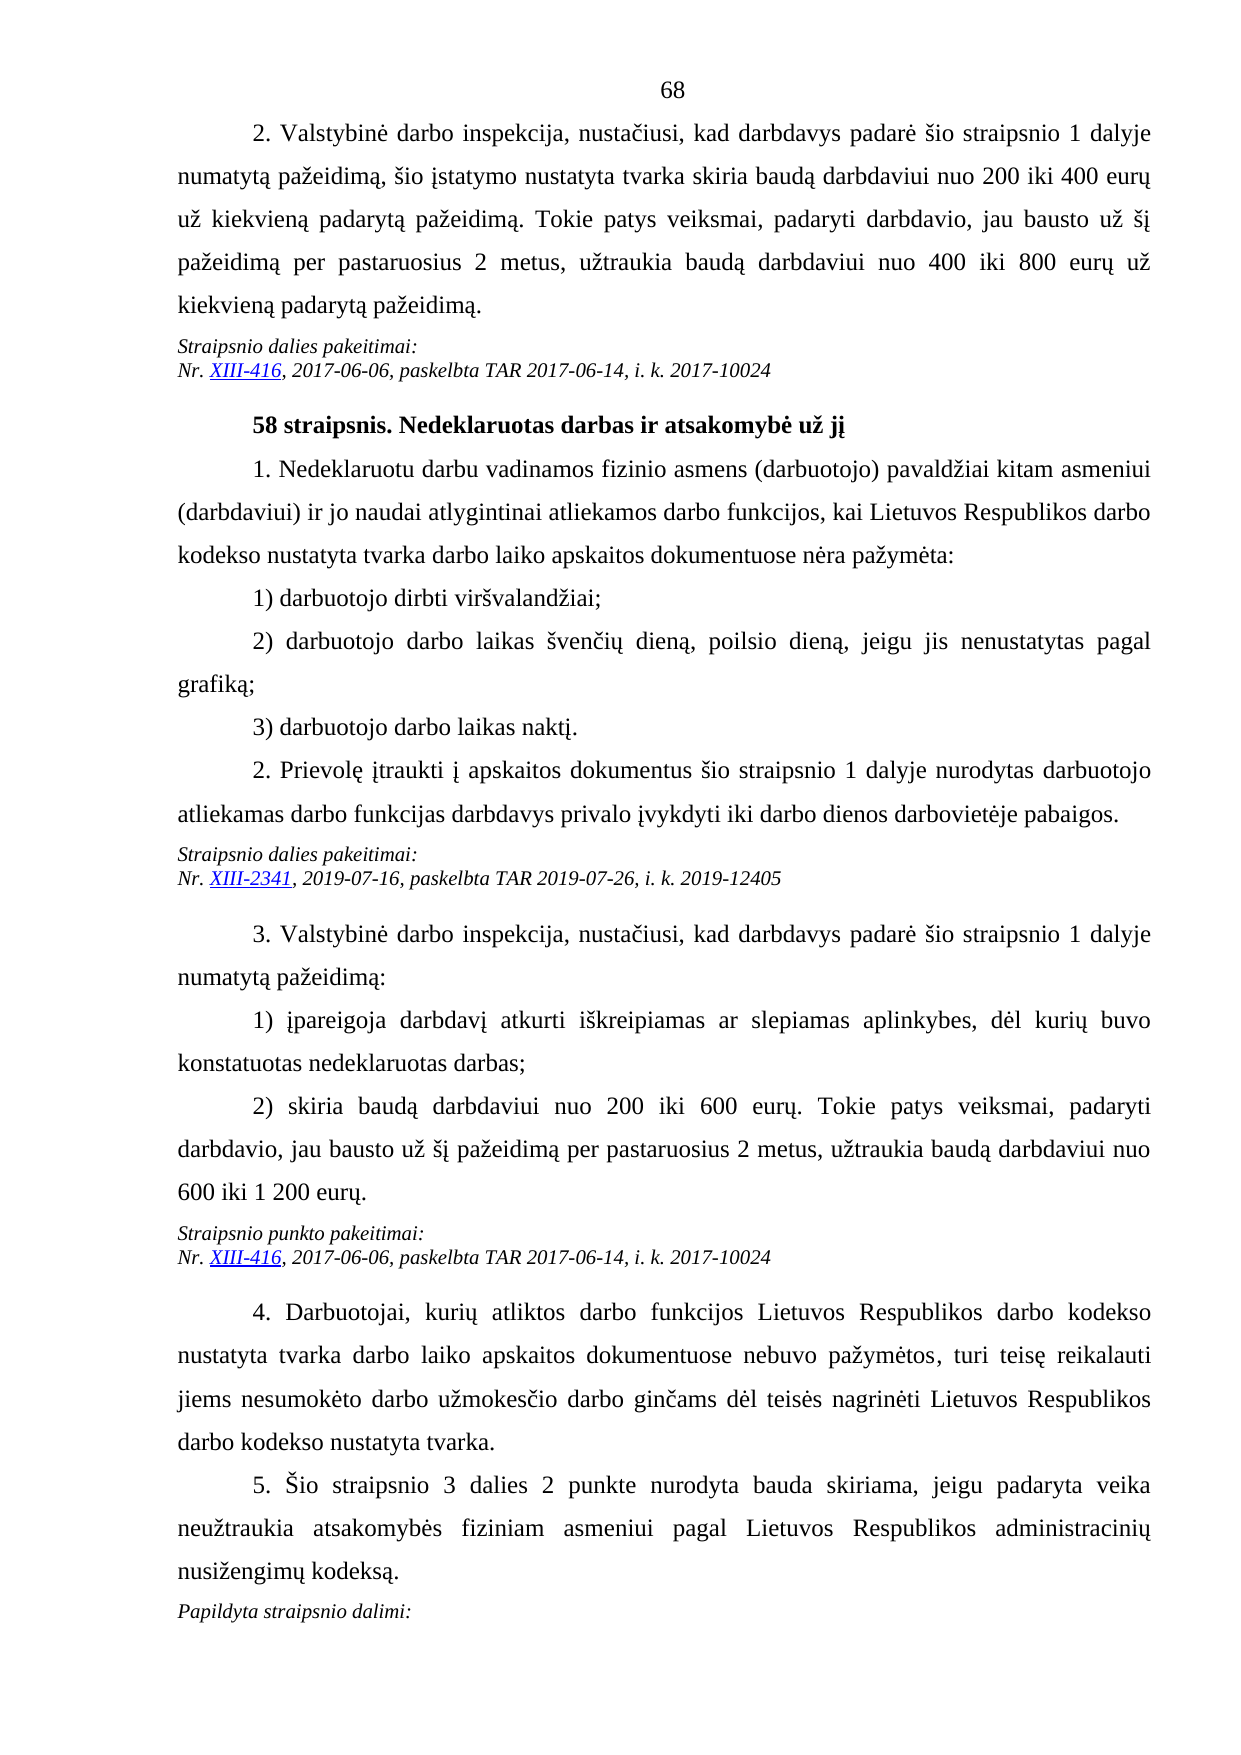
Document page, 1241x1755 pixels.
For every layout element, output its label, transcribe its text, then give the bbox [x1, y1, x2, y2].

text 4. Darbuotojai, kurių atliktos darbo funkcijos Lietuvos Respublikos darbo kodekso nustatyta tvarka darbo laiko apskaitos dokumentuose nebuvo pažymėtos, turi teisę reikalauti jiems nesumokėto darbo užmokesčio darbo ginčams dėl teisės nagrinėti Lietuvos Respublikos darbo kodekso nustatyta tvarka. [177, 1297, 1152, 1456]
text 1. Nedeklaruotu darbu vadinamos fizinio asmens (darbuotojo) pavaldžiai kitam asmeniui (darbdaviui) ir jo naudai atlygintinai atliekamos darbo funkcijos, kai Lietuvos Respublikos darbo kodekso nustatyta tvarka darbo laiko apskaitos dokumentuose nėra pažymėta: [177, 454, 1152, 569]
text 58 straipsnis. Nedeklaruotas darbas ir atsakomybė už jį [177, 411, 1152, 439]
text 3. Valstybinė darbo inspekcija, nustačiusi, kad darbdavys padarė šio straipsnio 1 dalyje numatytą pažeidimą: [177, 919, 1152, 991]
text 3) darbuotojo darbo laikas naktį. [177, 712, 1152, 741]
text 2) skiria baudą darbdaviui nuo 200 iki 600 eurų. Tokie patys veiksmai, padaryti darbdavio, jau bausto už šį pažeidimą per pastaruosius 2 metus, užtraukia baudą darbdaviui nuo 600 iki 1 200 eurų. [177, 1091, 1152, 1206]
text 2. Prievolę įtraukti į apskaitos dokumentus šio straipsnio 1 dalyje nurodytas darbuotojo atliekamas darbo funkcijas darbdavys privalo įvykdyti iki darbo dienos darbovietėje pabaigos. [177, 756, 1152, 827]
text Straipsnio punkto pakeitimai: [177, 1221, 1152, 1245]
text Straipsnio dalies pakeitimai: [177, 334, 1152, 358]
text Straipsnio dalies pakeitimai: [177, 842, 1152, 866]
text 2) darbuotojo darbo laikas švenčių dieną, poilsio dieną, jeigu jis nenustatytas pagal grafiką; [177, 626, 1152, 698]
text 1) įpareigoja darbdavį atkurti iškreipiamas ar slepiamas aplinkybes, dėl kurių buvo konstatuotas nedeklaruotas darbas; [177, 1005, 1152, 1077]
text Nr. XIII-2341, 2019-07-16, paskelbta TAR 2019-07-26, i. k. 2019-12405 [177, 866, 1152, 890]
text Nr. XIII-416, 2017-06-06, paskelbta TAR 2017-06-14, i. k. 2017-10024 [177, 358, 1152, 382]
text 1) darbuotojo dirbti viršvalandžiai; [177, 583, 1152, 612]
text Papildyta straipsnio dalimi: [177, 1599, 1152, 1623]
text 5. Šio straipsnio 3 dalies 2 punkte nurodyta bauda skiriama, jeigu padaryta veika neužtraukia atsakomybės fiziniam asmeniui pagal Lietuvos Respublikos administracinių nusižengimų kodeksą. [177, 1470, 1152, 1585]
text Nr. XIII-416, 2017-06-06, paskelbta TAR 2017-06-14, i. k. 2017-10024 [177, 1245, 1152, 1269]
text 2. Valstybinė darbo inspekcija, nustačiusi, kad darbdavys padarė šio straipsnio 1 dalyje numatytą pažeidimą, šio įstatymo nustatyta tvarka skiria baudą darbdaviui nuo 200 iki 400 eurų už kiekvieną padarytą pažeidimą. Tokie patys veiksmai, padaryti darbdavio, jau bausto už šį pažeidimą per pastaruosius 2 metus, užtraukia baudą darbdaviui nuo 400 iki 800 eurų už kiekvieną padarytą pažeidimą. [177, 118, 1152, 319]
